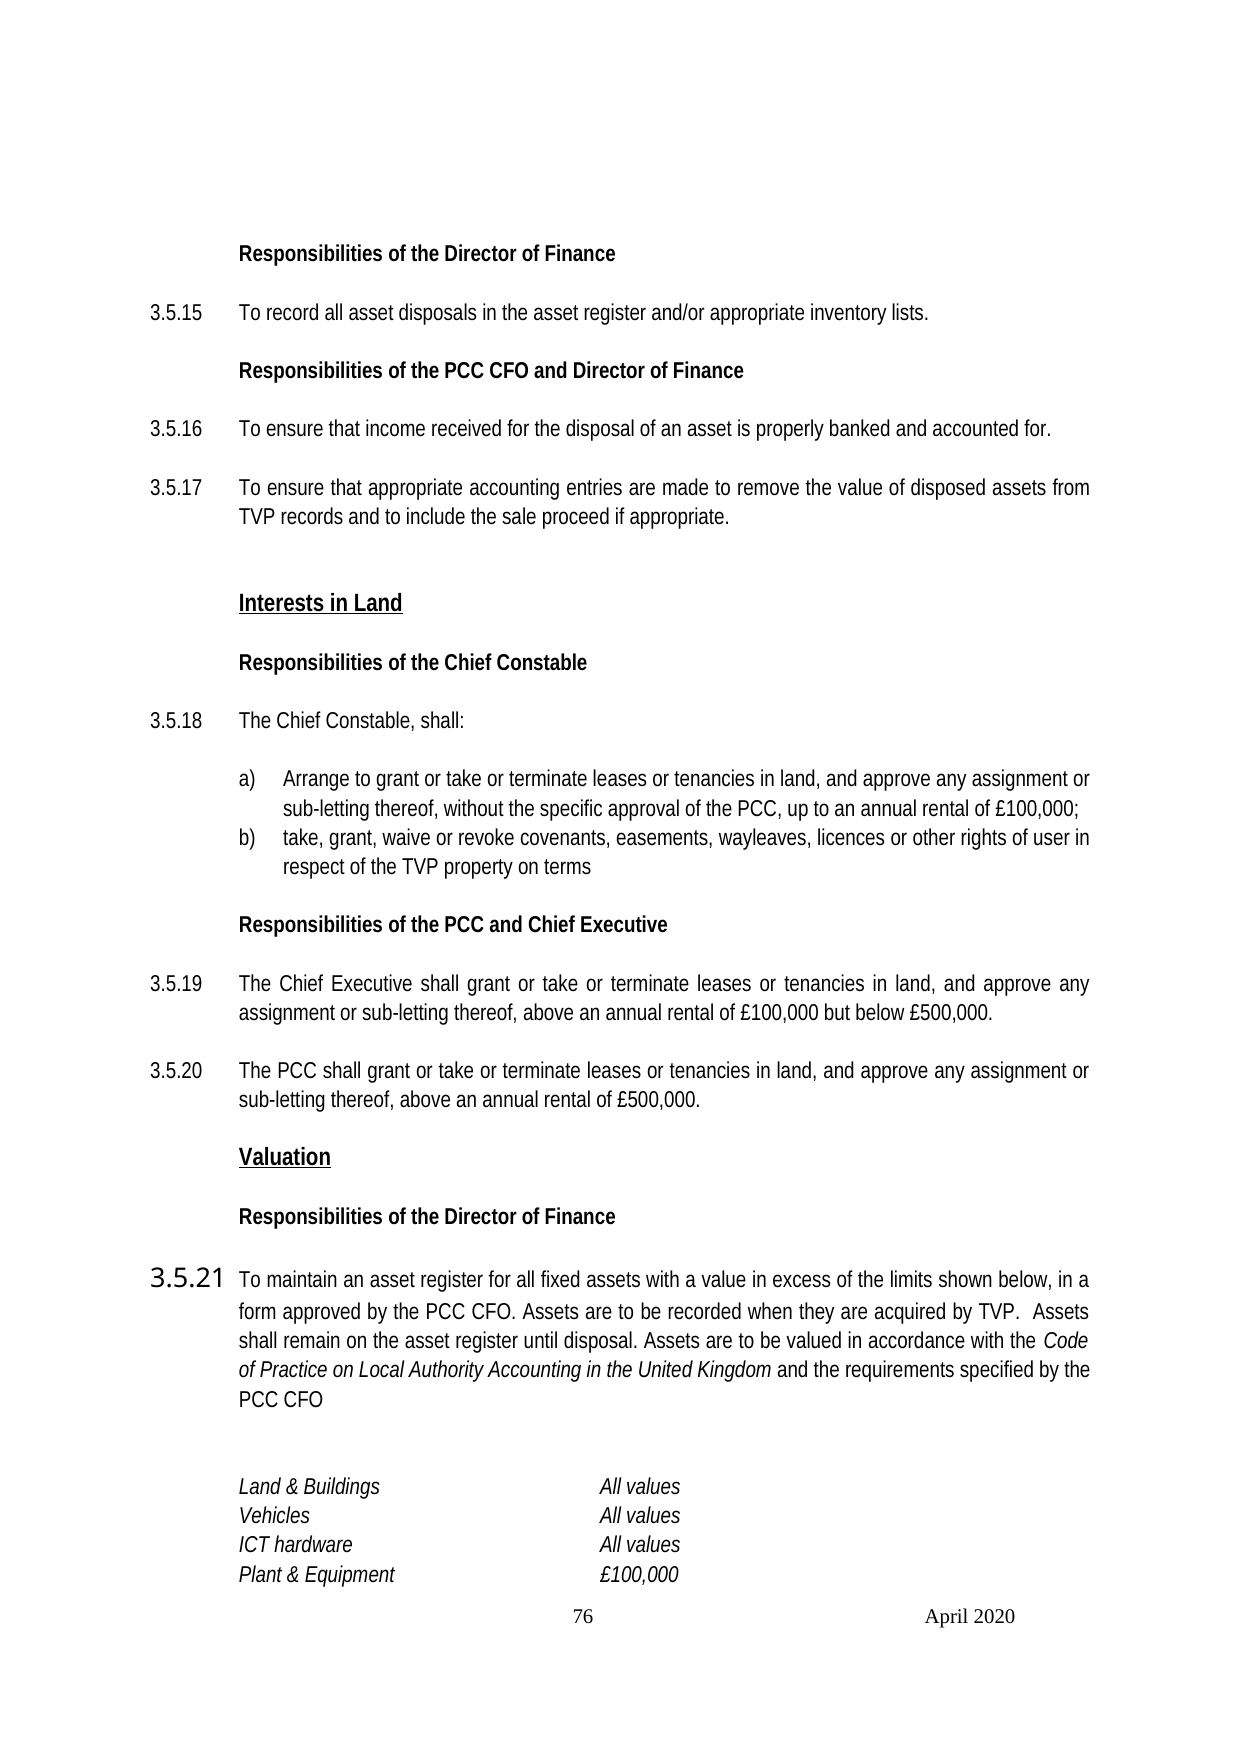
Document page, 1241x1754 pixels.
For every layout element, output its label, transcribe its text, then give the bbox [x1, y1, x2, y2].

text Interests in Land [239, 587, 1090, 617]
list The PCC shall grant or take or terminate leases or tenancies in land, and approve any assignment or sub-letting thereof, above an annual rental of £500,000. [150, 1054, 1090, 1112]
list To ensure that appropriate accounting entries are made to remove the value of disposed assets from TVP records and to include the sale proceed if appropriate. [150, 471, 1090, 529]
text Land & Buildings All values [150, 1470, 1090, 1499]
text Responsibilities of the Director of Finance [150, 237, 1090, 267]
text Responsibilities of the Director of Finance [225, 1200, 1090, 1229]
list To maintain an asset register for all fixed assets with a value in excess of the limits shown below, in a form approved by the PCC CFO. Assets are to be recorded when they are acquired by TVP. Assets shall remain on the asset register until disposal. Assets are to be valued in accordance with the Code of Practice on Local Authority Accounting in the United Kingdom and the requirements specified by the PCC CFO [150, 1258, 1090, 1412]
list To ensure that income received for the disposal of an asset is properly banked and accounted for. [150, 412, 1090, 442]
text Responsibilities of the Chief Constable [150, 646, 1090, 675]
list take, grant, waive or revoke covenants, easements, wayleaves, licences or other rights of user in respect of the TVP property on terms [239, 821, 1090, 879]
list The Chief Constable, shall: [150, 704, 1090, 733]
text Responsibilities of the PCC CFO and Director of Finance [225, 354, 1090, 383]
list Arrange to grant or take or terminate leases or tenancies in land, and approve any assignment or sub-letting thereof, without the specific approval of the PCC, up to an annual rental of £100,000; [239, 762, 1090, 821]
text Vehicles All values [150, 1499, 1090, 1528]
text Plant & Equipment £100,000 [150, 1558, 1090, 1587]
list The Chief Executive shall grant or take or terminate leases or tenancies in land, and approve any assignment or sub-letting thereof, above an annual rental of £100,000 but below £500,000. [150, 967, 1090, 1025]
text ICT hardware All values [150, 1528, 1090, 1558]
list To record all asset disposals in the asset register and/or appropriate inventory lists. [150, 296, 1090, 325]
text Valuation [150, 1142, 1090, 1171]
text Responsibilities of the PCC and Chief Executive [239, 908, 1090, 937]
